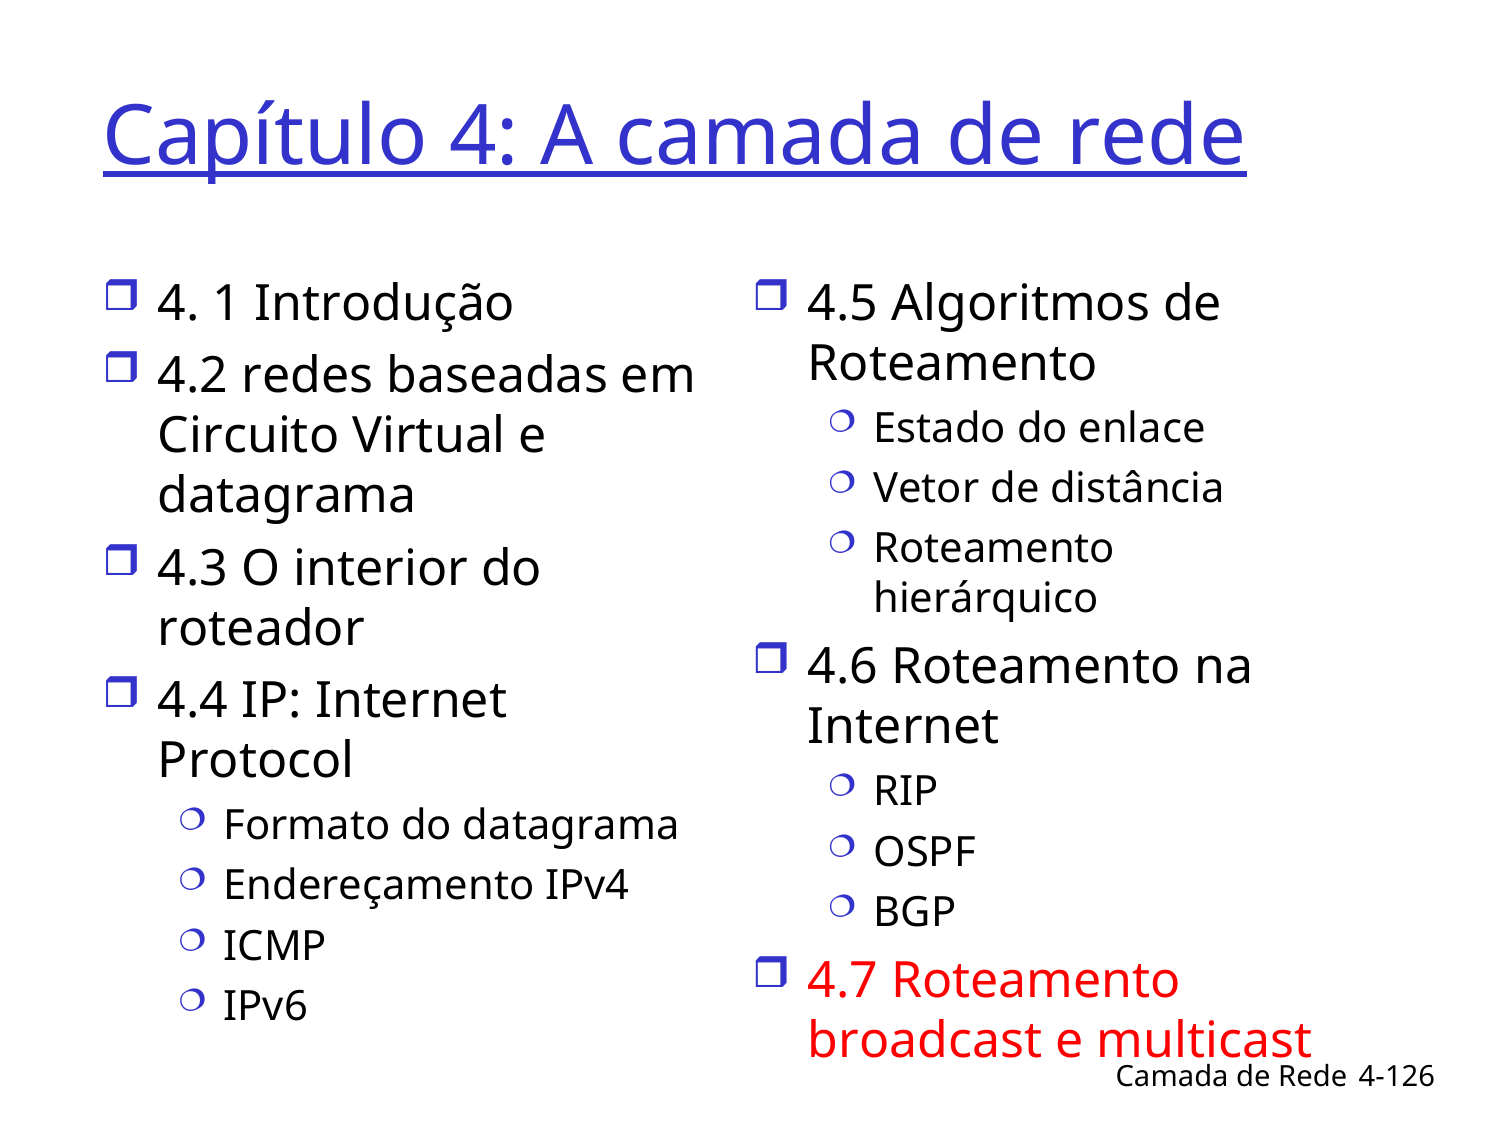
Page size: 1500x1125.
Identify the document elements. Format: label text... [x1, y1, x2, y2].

text_box 4-<número> [1339, 1050, 1451, 1125]
text_box Capítulo 4: A camada de rede [87, 37, 1363, 225]
text_box 4. 1 Introdução 4.2 redes baseadas em Circuito Virtual e datagrama 4.3 O interior do roteador 4.4 IP: Internet Protocol Formato do datagrama Endereçamento IPv4 ICMP IPv6 [87, 262, 713, 1037]
text_box Camada de Rede [887, 1050, 1339, 1125]
text_box 4.5 Algoritmos de Roteamento Estado do enlace Vetor de distância Roteamento hierárquico 4.6 Roteamento na Internet RIP OSPF BGP 4.7 Roteamento broadcast e multicast [737, 262, 1363, 1026]
